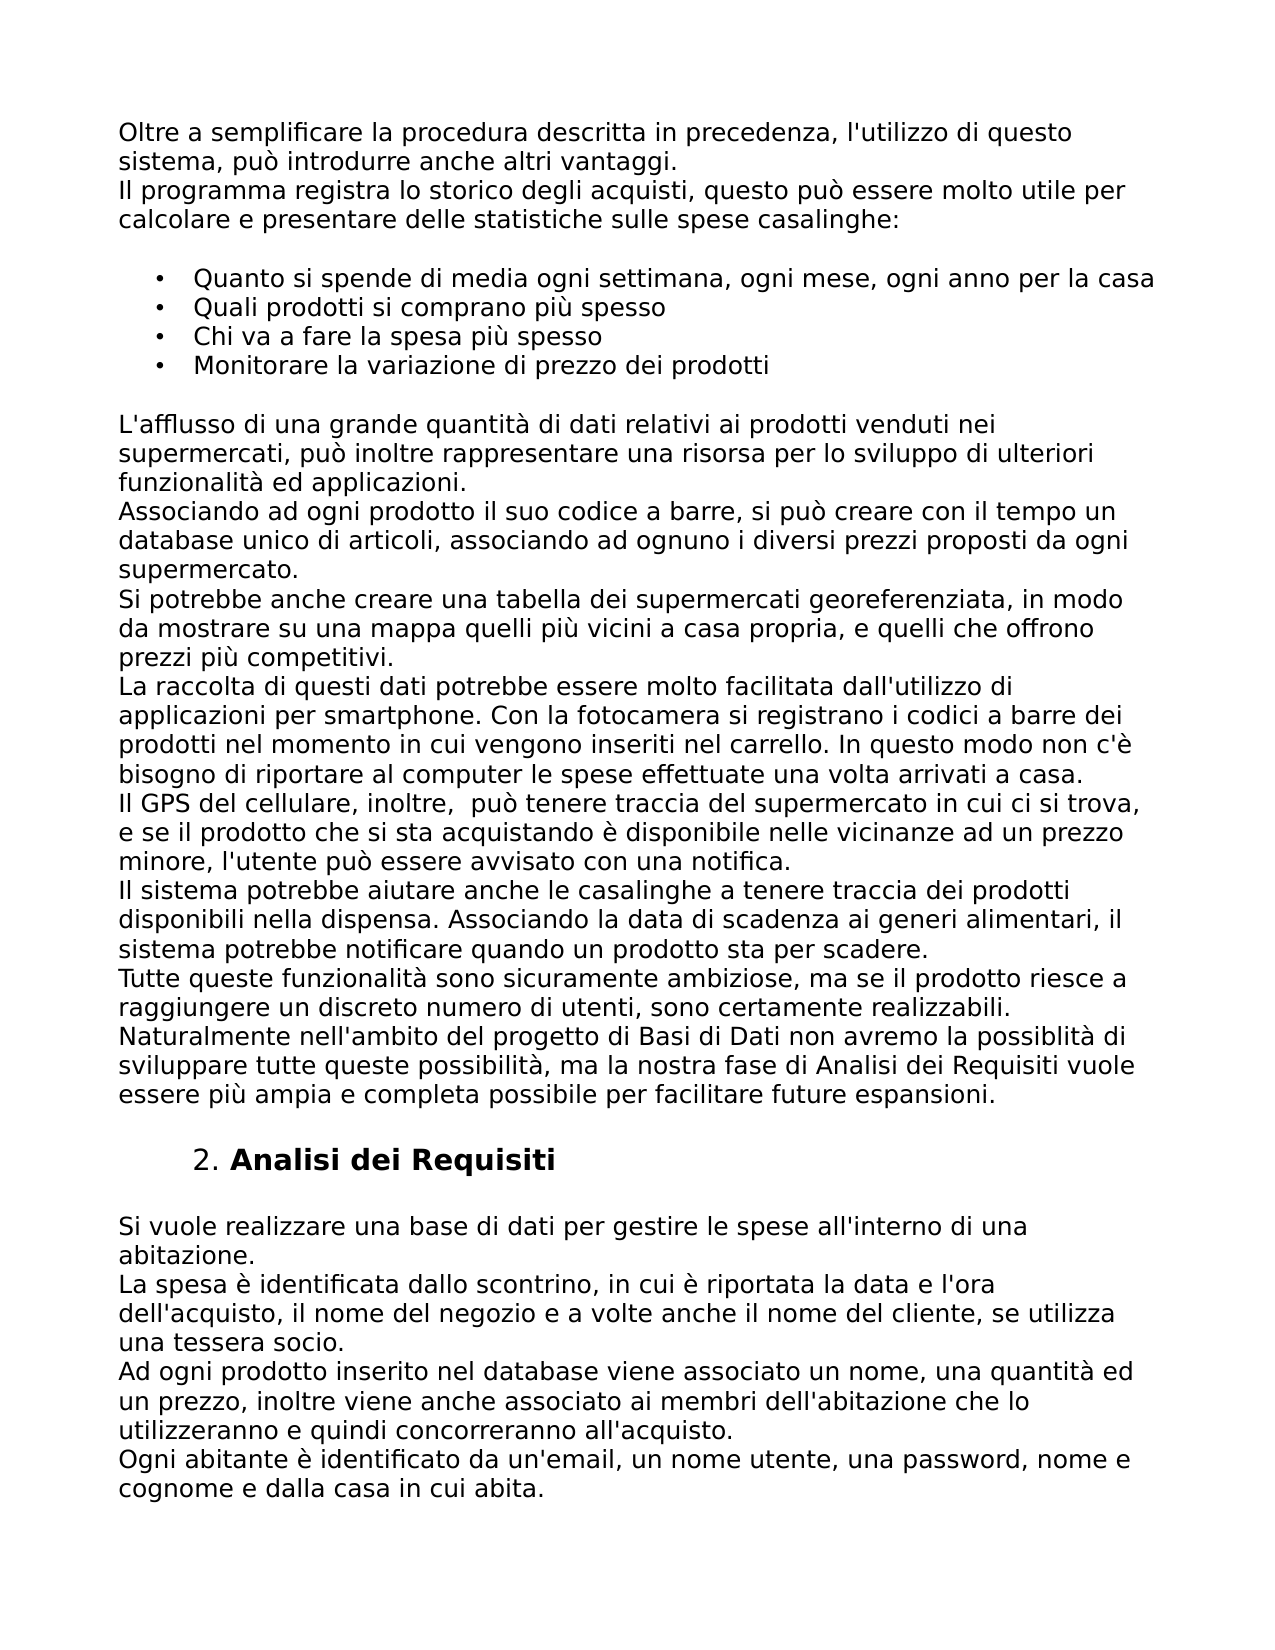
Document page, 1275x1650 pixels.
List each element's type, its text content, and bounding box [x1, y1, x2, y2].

text Si potrebbe anche creare una tabella dei supermercati georeferenziata, in modo da mostrare su una mappa quelli più vicini a casa propria, e quelli che offrono prezzi più competitivi. [118, 585, 1157, 672]
list Monitorare la variazione di prezzo dei prodotti [156, 351, 1157, 381]
text 2. Analisi dei Requisiti [118, 1144, 1157, 1178]
text Il GPS del cellulare, inoltre, può tenere traccia del supermercato in cui ci si trova, e se il prodotto che si sta acquistando è disponibile nelle vicinanze ad un prezzo minore, l'utente può essere avvisato con una notifica. [118, 789, 1157, 876]
list Quali prodotti si comprano più spesso [156, 293, 1157, 322]
text La raccolta di questi dati potrebbe essere molto facilitata dall'utilizzo di applicazioni per smartphone. Con la fotocamera si registrano i codici a barre dei prodotti nel momento in cui vengono inseriti nel carrello. In questo modo non c'è bisogno di riportare al computer le spese effettuate una volta arrivati a casa. [118, 672, 1157, 789]
text La spesa è identificata dallo scontrino, in cui è riportata la data e l'ora dell'acquisto, il nome del negozio e a volte anche il nome del cliente, se utilizza una tessera socio. [118, 1270, 1157, 1357]
text Si vuole realizzare una base di dati per gestire le spese all'interno di una abitazione. [118, 1212, 1157, 1270]
text Tutte queste funzionalità sono sicuramente ambiziose, ma se il prodotto riesce a raggiungere un discreto numero di utenti, sono certamente realizzabili. [118, 964, 1157, 1022]
text Ogni abitante è identificato da un'email, un nome utente, una password, nome e cognome e dalla casa in cui abita. [118, 1445, 1157, 1503]
list Chi va a fare la spesa più spesso [156, 322, 1157, 351]
text L'afflusso di una grande quantità di dati relativi ai prodotti venduti nei supermercati, può inoltre rappresentare una risorsa per lo sviluppo di ulteriori funzionalità ed applicazioni. [118, 410, 1157, 497]
text Il sistema potrebbe aiutare anche le casalinghe a tenere traccia dei prodotti disponibili nella dispensa. Associando la data di scadenza ai generi alimentari, il sistema potrebbe notificare quando un prodotto sta per scadere. [118, 876, 1157, 964]
list Quanto si spende di media ogni settimana, ogni mese, ogni anno per la casa [156, 264, 1157, 293]
text Associando ad ogni prodotto il suo codice a barre, si può creare con il tempo un database unico di articoli, associando ad ognuno i diversi prezzi proposti da ogni supermercato. [118, 497, 1157, 585]
text Ad ogni prodotto inserito nel database viene associato un nome, una quantità ed un prezzo, inoltre viene anche associato ai membri dell'abitazione che lo utilizzeranno e quindi concorreranno all'acquisto. [118, 1357, 1157, 1445]
text Il programma registra lo storico degli acquisti, questo può essere molto utile per calcolare e presentare delle statistiche sulle spese casalinghe: [118, 176, 1157, 235]
text Naturalmente nell'ambito del progetto di Basi di Dati non avremo la possiblità di sviluppare tutte queste possibilità, ma la nostra fase di Analisi dei Requisiti vuole essere più ampia e completa possibile per facilitare future espansioni. [118, 1022, 1157, 1110]
text Oltre a semplificare la procedura descritta in precedenza, l'utilizzo di questo sistema, può introdurre anche altri vantaggi. [118, 118, 1157, 176]
